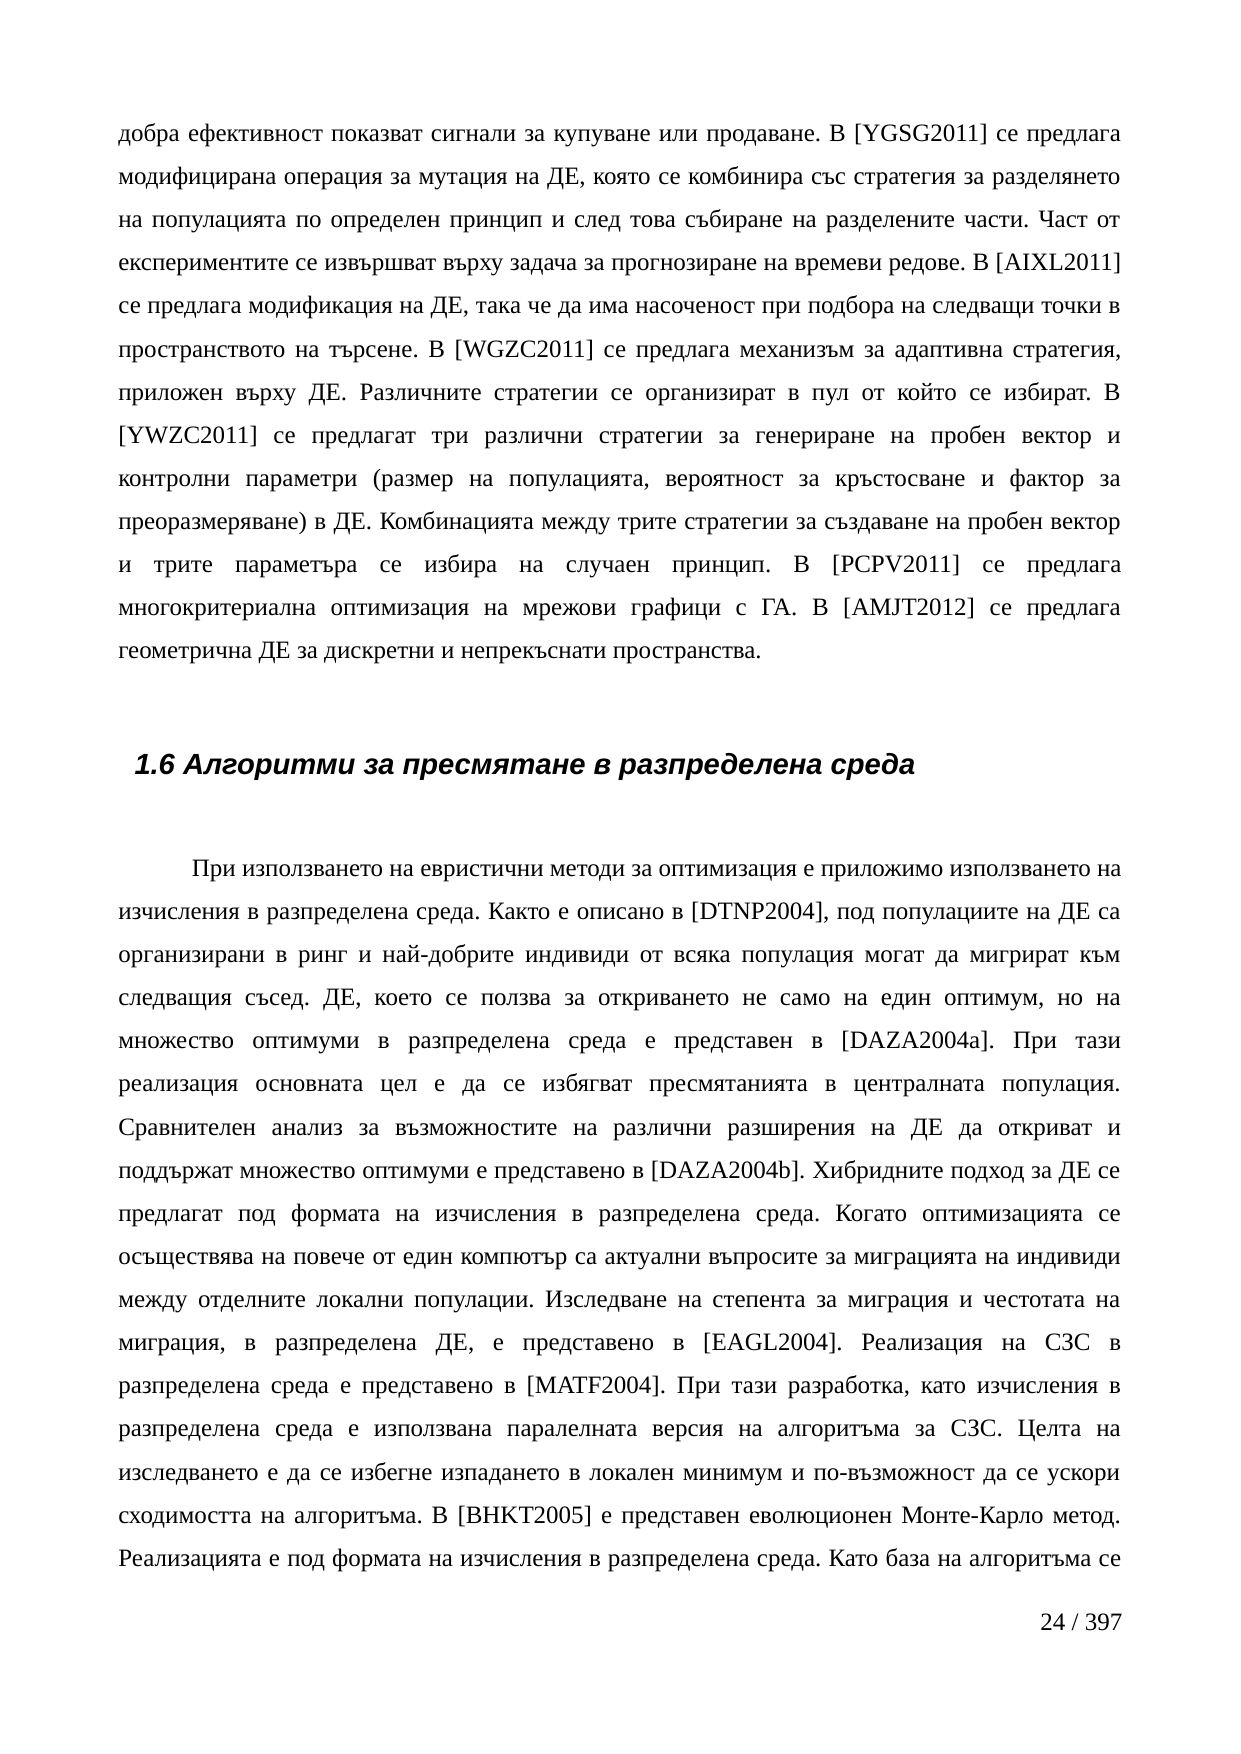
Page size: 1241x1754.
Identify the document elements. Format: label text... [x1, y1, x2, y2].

text При използването на евристични методи за оптимизация е приложимо използването на изчисления в разпределена среда. Както е описано в [DTNP2004], под популациите на ДЕ са организирани в ринг и най-добрите индивиди от всяка популация могат да мигрират към следващия съсед. ДЕ, което се ползва за откриването не само на един оптимум, но на множество оптимуми в разпределена среда е представен в [DAZA2004a]. При тази реализация основната цел е да се избягват пресмятанията в централната популация. Сравнителен анализ за възможностите на различни разширения на ДЕ да откриват и поддържат множество оптимуми е представено в [DAZA2004b]. Хибридните подход за ДЕ се предлагат под формата на изчисления в разпределена среда. Когато оптимизацията се осъществява на повече от един компютър са актуални въпросите за миграцията на индивиди между отделните локални популации. Изследване на степента за миграция и честотата на миграция, в разпределена ДЕ, е представено в [EAGL2004]. Реализация на СЗС в разпределена среда е представено в [MATF2004]. При тази разработка, като изчисления в разпределена среда е използвана паралелната версия на алгоритъма за СЗС. Целта на изследването е да се избегне изпадането в локален минимум и по-възможност да се ускори сходимостта на алгоритъма. В [BHKT2005] е представен еволюционен Монте-Карло метод. Реализацията е под формата на изчисления в разпределена среда. Като база на алгоритъма се [118, 853, 1122, 1572]
subtitle 1.6 Алгоритми за пресмятане в разпределена среда [118, 747, 1122, 780]
text добра ефективност показват сигнали за купуване или продаване. В [YGSG2011] се предлага модифицирана операция за мутация на ДЕ, която се комбинира със стратегия за разделянето на популацията по определен принцип и след това събиране на разделените части. Част от експериментите се извършват върху задача за прогнозиране на времеви редове. В [AIXL2011] се предлага модификация на ДЕ, така че да има насоченост при подбора на следващи точки в пространството на търсене. В [WGZC2011] се предлага механизъм за адаптивна стратегия, приложен върху ДЕ. Различните стратегии се организират в пул от който се избират. В [YWZC2011] се предлагат три различни стратегии за генериране на пробен вектор и контролни параметри (размер на популацията, вероятност за кръстосване и фактор за преоразмеряване) в ДЕ. Комбинацията между трите стратегии за създаване на пробен вектор и трите параметъра се избира на случаен принцип. В [PCPV2011] се предлага многокритериална оптимизация на мрежови графици с ГА. В [AMJT2012] се предлага геометрична ДЕ за дискретни и непрекъснати пространства. [118, 118, 1122, 664]
